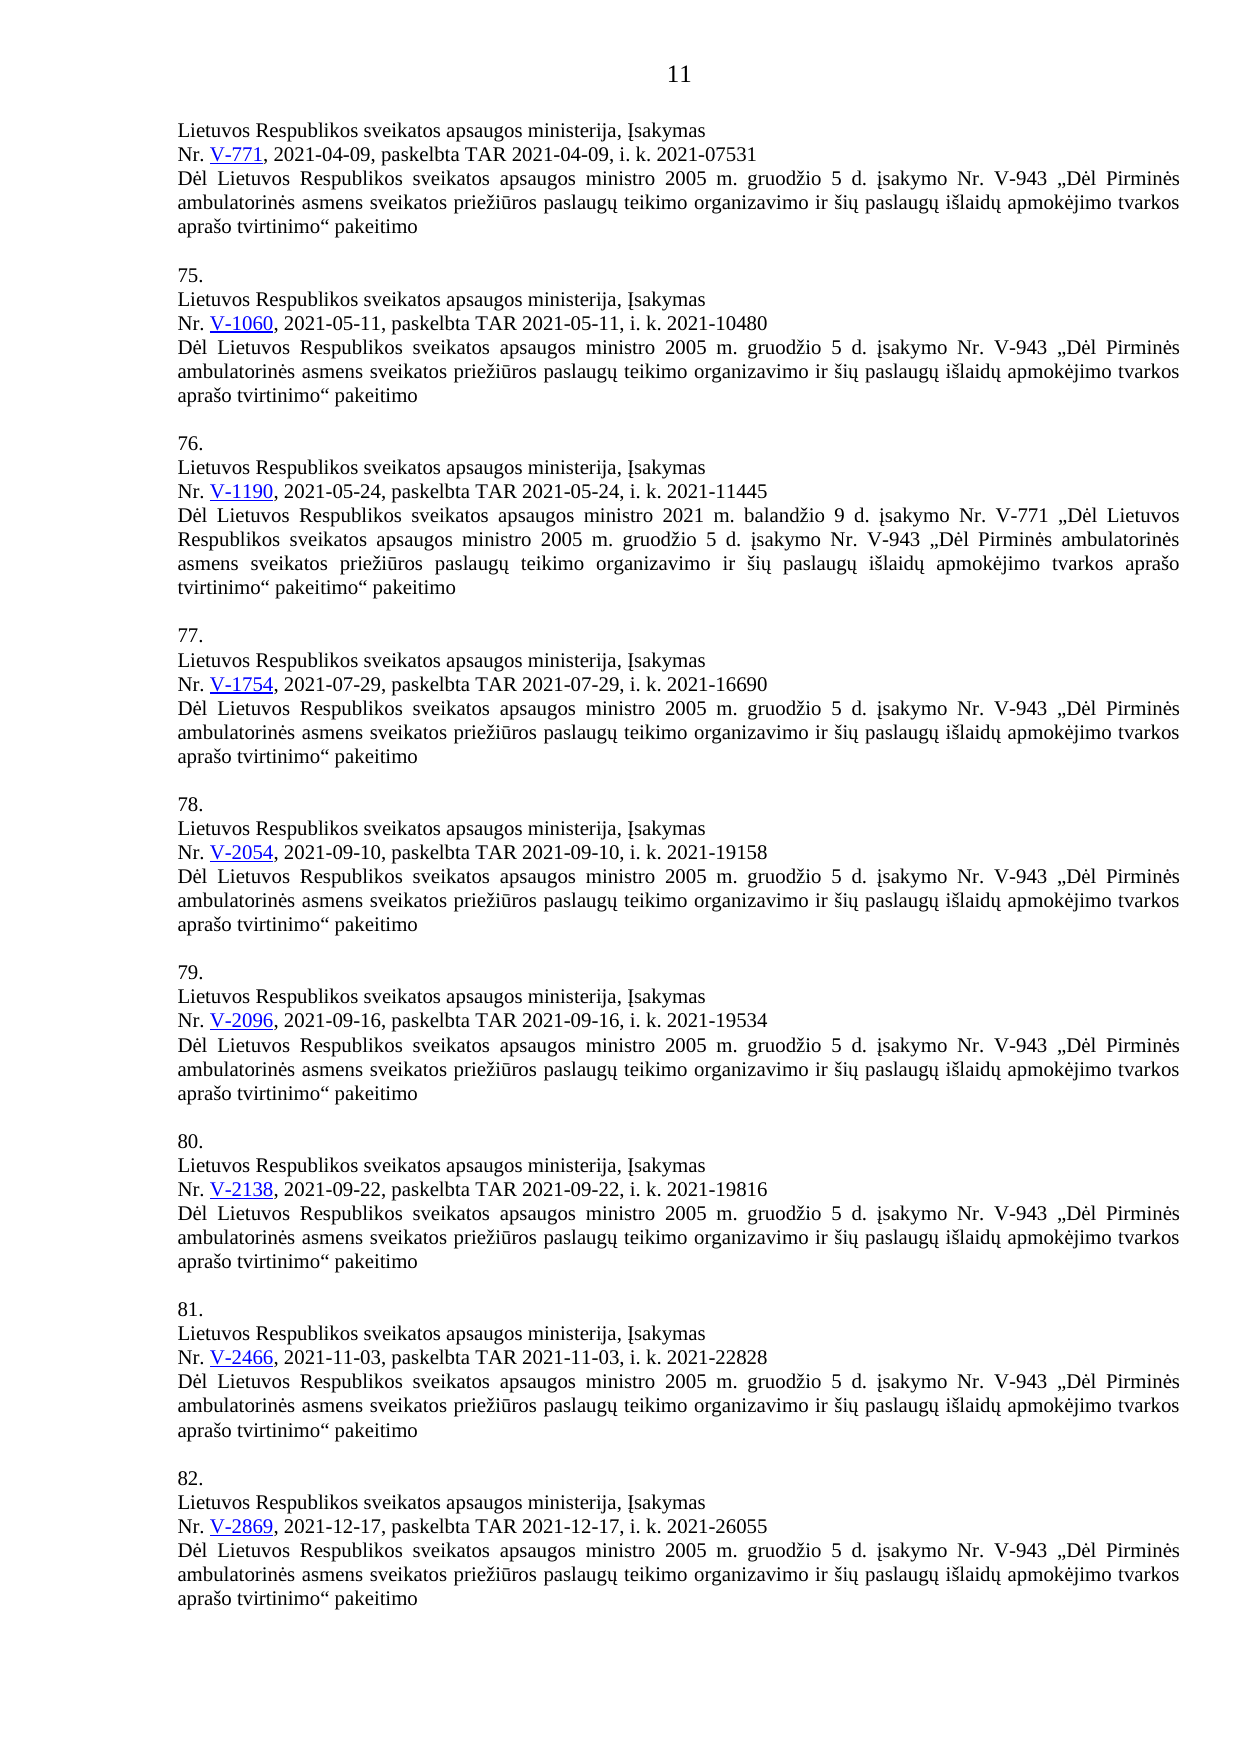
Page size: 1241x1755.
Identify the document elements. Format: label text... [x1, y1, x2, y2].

text Lietuvos Respublikos sveikatos apsaugos ministerija, Įsakymas [177, 1490, 1181, 1514]
text 76. [177, 431, 1181, 455]
text 80. [177, 1129, 1181, 1153]
text Dėl Lietuvos Respublikos sveikatos apsaugos ministro 2005 m. gruodžio 5 d. įsakymo Nr. V-943 „Dėl Pirminės ambulatorinės asmens sveikatos priežiūros paslaugų teikimo organizavimo ir šių paslaugų išlaidų apmokėjimo tvarkos aprašo tvirtinimo“ pakeitimo [177, 166, 1181, 238]
text Nr. V-2466, 2021-11-03, paskelbta TAR 2021-11-03, i. k. 2021-22828 [177, 1345, 1181, 1369]
text Nr. V-1060, 2021-05-11, paskelbta TAR 2021-05-11, i. k. 2021-10480 [177, 311, 1181, 335]
text Dėl Lietuvos Respublikos sveikatos apsaugos ministro 2005 m. gruodžio 5 d. įsakymo Nr. V-943 „Dėl Pirminės ambulatorinės asmens sveikatos priežiūros paslaugų teikimo organizavimo ir šių paslaugų išlaidų apmokėjimo tvarkos aprašo tvirtinimo“ pakeitimo [177, 1032, 1181, 1105]
text 78. [177, 792, 1181, 816]
text Dėl Lietuvos Respublikos sveikatos apsaugos ministro 2005 m. gruodžio 5 d. įsakymo Nr. V-943 „Dėl Pirminės ambulatorinės asmens sveikatos priežiūros paslaugų teikimo organizavimo ir šių paslaugų išlaidų apmokėjimo tvarkos aprašo tvirtinimo“ pakeitimo [177, 1201, 1181, 1273]
text Lietuvos Respublikos sveikatos apsaugos ministerija, Įsakymas [177, 816, 1181, 840]
text 81. [177, 1297, 1181, 1321]
text 82. [177, 1466, 1181, 1490]
text 79. [177, 960, 1181, 984]
text Lietuvos Respublikos sveikatos apsaugos ministerija, Įsakymas [177, 118, 1181, 142]
text Lietuvos Respublikos sveikatos apsaugos ministerija, Įsakymas [177, 1321, 1181, 1345]
text 75. [177, 262, 1181, 287]
text Lietuvos Respublikos sveikatos apsaugos ministerija, Įsakymas [177, 1153, 1181, 1177]
text Dėl Lietuvos Respublikos sveikatos apsaugos ministro 2005 m. gruodžio 5 d. įsakymo Nr. V-943 „Dėl Pirminės ambulatorinės asmens sveikatos priežiūros paslaugų teikimo organizavimo ir šių paslaugų išlaidų apmokėjimo tvarkos aprašo tvirtinimo“ pakeitimo [177, 1369, 1181, 1442]
text Nr. V-2054, 2021-09-10, paskelbta TAR 2021-09-10, i. k. 2021-19158 [177, 840, 1181, 864]
text Nr. V-1754, 2021-07-29, paskelbta TAR 2021-07-29, i. k. 2021-16690 [177, 672, 1181, 696]
text Nr. V-2138, 2021-09-22, paskelbta TAR 2021-09-22, i. k. 2021-19816 [177, 1177, 1181, 1201]
text Lietuvos Respublikos sveikatos apsaugos ministerija, Įsakymas [177, 647, 1181, 672]
text Nr. V-1190, 2021-05-24, paskelbta TAR 2021-05-24, i. k. 2021-11445 [177, 479, 1181, 503]
text Lietuvos Respublikos sveikatos apsaugos ministerija, Įsakymas [177, 287, 1181, 311]
text 77. [177, 623, 1181, 647]
text Dėl Lietuvos Respublikos sveikatos apsaugos ministro 2005 m. gruodžio 5 d. įsakymo Nr. V-943 „Dėl Pirminės ambulatorinės asmens sveikatos priežiūros paslaugų teikimo organizavimo ir šių paslaugų išlaidų apmokėjimo tvarkos aprašo tvirtinimo“ pakeitimo [177, 696, 1181, 768]
text Dėl Lietuvos Respublikos sveikatos apsaugos ministro 2005 m. gruodžio 5 d. įsakymo Nr. V-943 „Dėl Pirminės ambulatorinės asmens sveikatos priežiūros paslaugų teikimo organizavimo ir šių paslaugų išlaidų apmokėjimo tvarkos aprašo tvirtinimo“ pakeitimo [177, 864, 1181, 936]
text Dėl Lietuvos Respublikos sveikatos apsaugos ministro 2021 m. balandžio 9 d. įsakymo Nr. V-771 „Dėl Lietuvos Respublikos sveikatos apsaugos ministro 2005 m. gruodžio 5 d. įsakymo Nr. V-943 „Dėl Pirminės ambulatorinės asmens sveikatos priežiūros paslaugų teikimo organizavimo ir šių paslaugų išlaidų apmokėjimo tvarkos aprašo tvirtinimo“ pakeitimo“ pakeitimo [177, 503, 1181, 599]
text Dėl Lietuvos Respublikos sveikatos apsaugos ministro 2005 m. gruodžio 5 d. įsakymo Nr. V-943 „Dėl Pirminės ambulatorinės asmens sveikatos priežiūros paslaugų teikimo organizavimo ir šių paslaugų išlaidų apmokėjimo tvarkos aprašo tvirtinimo“ pakeitimo [177, 1538, 1181, 1610]
text Dėl Lietuvos Respublikos sveikatos apsaugos ministro 2005 m. gruodžio 5 d. įsakymo Nr. V-943 „Dėl Pirminės ambulatorinės asmens sveikatos priežiūros paslaugų teikimo organizavimo ir šių paslaugų išlaidų apmokėjimo tvarkos aprašo tvirtinimo“ pakeitimo [177, 335, 1181, 407]
text Lietuvos Respublikos sveikatos apsaugos ministerija, Įsakymas [177, 984, 1181, 1008]
text Nr. V-771, 2021-04-09, paskelbta TAR 2021-04-09, i. k. 2021-07531 [177, 142, 1181, 166]
text Lietuvos Respublikos sveikatos apsaugos ministerija, Įsakymas [177, 455, 1181, 479]
text Nr. V-2096, 2021-09-16, paskelbta TAR 2021-09-16, i. k. 2021-19534 [177, 1008, 1181, 1032]
text Nr. V-2869, 2021-12-17, paskelbta TAR 2021-12-17, i. k. 2021-26055 [177, 1514, 1181, 1538]
